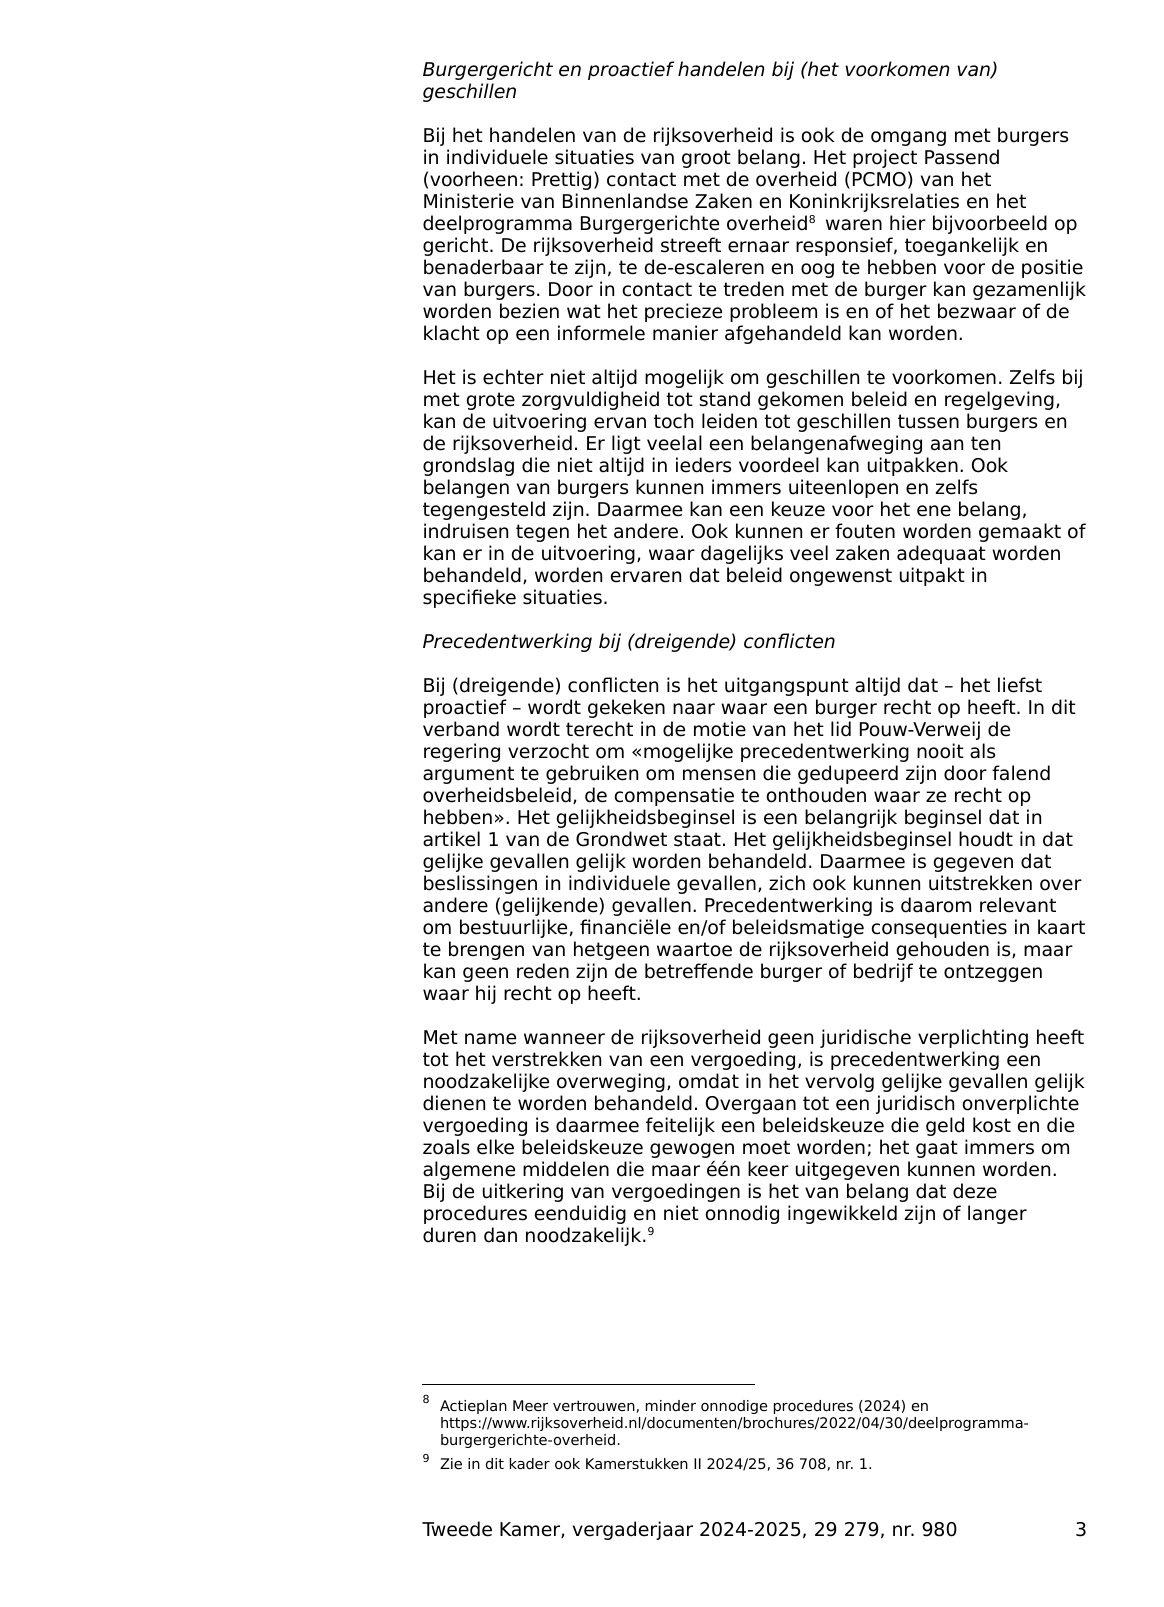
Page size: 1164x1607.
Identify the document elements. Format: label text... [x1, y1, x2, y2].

subtitle Precedentwerking bij (dreigende) conflicten [422, 631, 1087, 653]
text Het is echter niet altijd mogelijk om geschillen te voorkomen. Zelfs bij met grote zorgvuldigheid tot stand gekomen beleid en regelgeving, kan de uitvoering ervan toch leiden tot geschillen tussen burgers en de rijksoverheid. Er ligt veelal een belangenafweging aan ten grondslag die niet altijd in ieders voordeel kan uitpakken. Ook belangen van burgers kunnen immers uiteenlopen en zelfs tegengesteld zijn. Daarmee kan een keuze voor het ene belang, indruisen tegen het andere. Ook kunnen er fouten worden gemaakt of kan er in de uitvoering, waar dagelijks veel zaken adequaat worden behandeld, worden ervaren dat beleid ongewenst uitpakt in specifieke situaties. [422, 367, 1087, 609]
text Bij (dreigende) conflicten is het uitgangspunt altijd dat – het liefst proactief – wordt gekeken naar waar een burger recht op heeft. In dit verband wordt terecht in de motie van het lid Pouw-Verweij de regering verzocht om «mogelijke precedentwerking nooit als argument te gebruiken om mensen die gedupeerd zijn door falend overheidsbeleid, de compensatie te onthouden waar ze recht op hebben». Het gelijkheidsbeginsel is een belangrijk beginsel dat in artikel 1 van de Grondwet staat. Het gelijkheidsbeginsel houdt in dat gelijke gevallen gelijk worden behandeld. Daarmee is gegeven dat beslissingen in individuele gevallen, zich ook kunnen uitstrekken over andere (gelijkende) gevallen. Precedentwerking is daarom relevant om bestuurlijke, financiële en/of beleidsmatige consequenties in kaart te brengen van hetgeen waartoe de rijksoverheid gehouden is, maar kan geen reden zijn de betreffende burger of bedrijf te ontzeggen waar hij recht op heeft. [422, 675, 1087, 1005]
text Actieplan Meer vertrouwen, minder onnodige procedures (2024) en https://www.rijksoverheid.nl/documenten/brochures/2022/04/30/deelprogramma-burgergerichte-overheid. [422, 1393, 1087, 1449]
text Met name wanneer de rijksoverheid geen juridische verplichting heeft tot het verstrekken van een vergoeding, is precedentwerking een noodzakelijke overweging, omdat in het vervolg gelijke gevallen gelijk dienen te worden behandeld. Overgaan tot een juridisch onverplichte vergoeding is daarmee feitelijk een beleidskeuze die geld kost en die zoals elke beleidskeuze gewogen moet worden; het gaat immers om algemene middelen die maar één keer uitgegeven kunnen worden. Bij de uitkering van vergoedingen is het van belang dat deze procedures eenduidig en niet onnodig ingewikkeld zijn of langer duren dan noodzakelijk. [422, 1027, 1087, 1247]
text Bij het handelen van de rijksoverheid is ook de omgang met burgers in individuele situaties van groot belang. Het project Passend (voorheen: Prettig) contact met de overheid (PCMO) van het Ministerie van Binnenlandse Zaken en Koninkrijksrelaties en het deelprogramma Burgergerichte overheid waren hier bijvoorbeeld op gericht. De rijksoverheid streeft ernaar responsief, toegankelijk en benaderbaar te zijn, te de-escaleren en oog te hebben voor de positie van burgers. Door in contact te treden met de burger kan gezamenlijk worden bezien wat het precieze probleem is en of het bezwaar of de klacht op een informele manier afgehandeld kan worden. [422, 125, 1087, 345]
text Zie in dit kader ook Kamerstukken II 2024/25, 36 708, nr. 1. [422, 1452, 1087, 1474]
subtitle Burgergericht en proactief handelen bij (het voorkomen van) geschillen [422, 59, 1087, 103]
